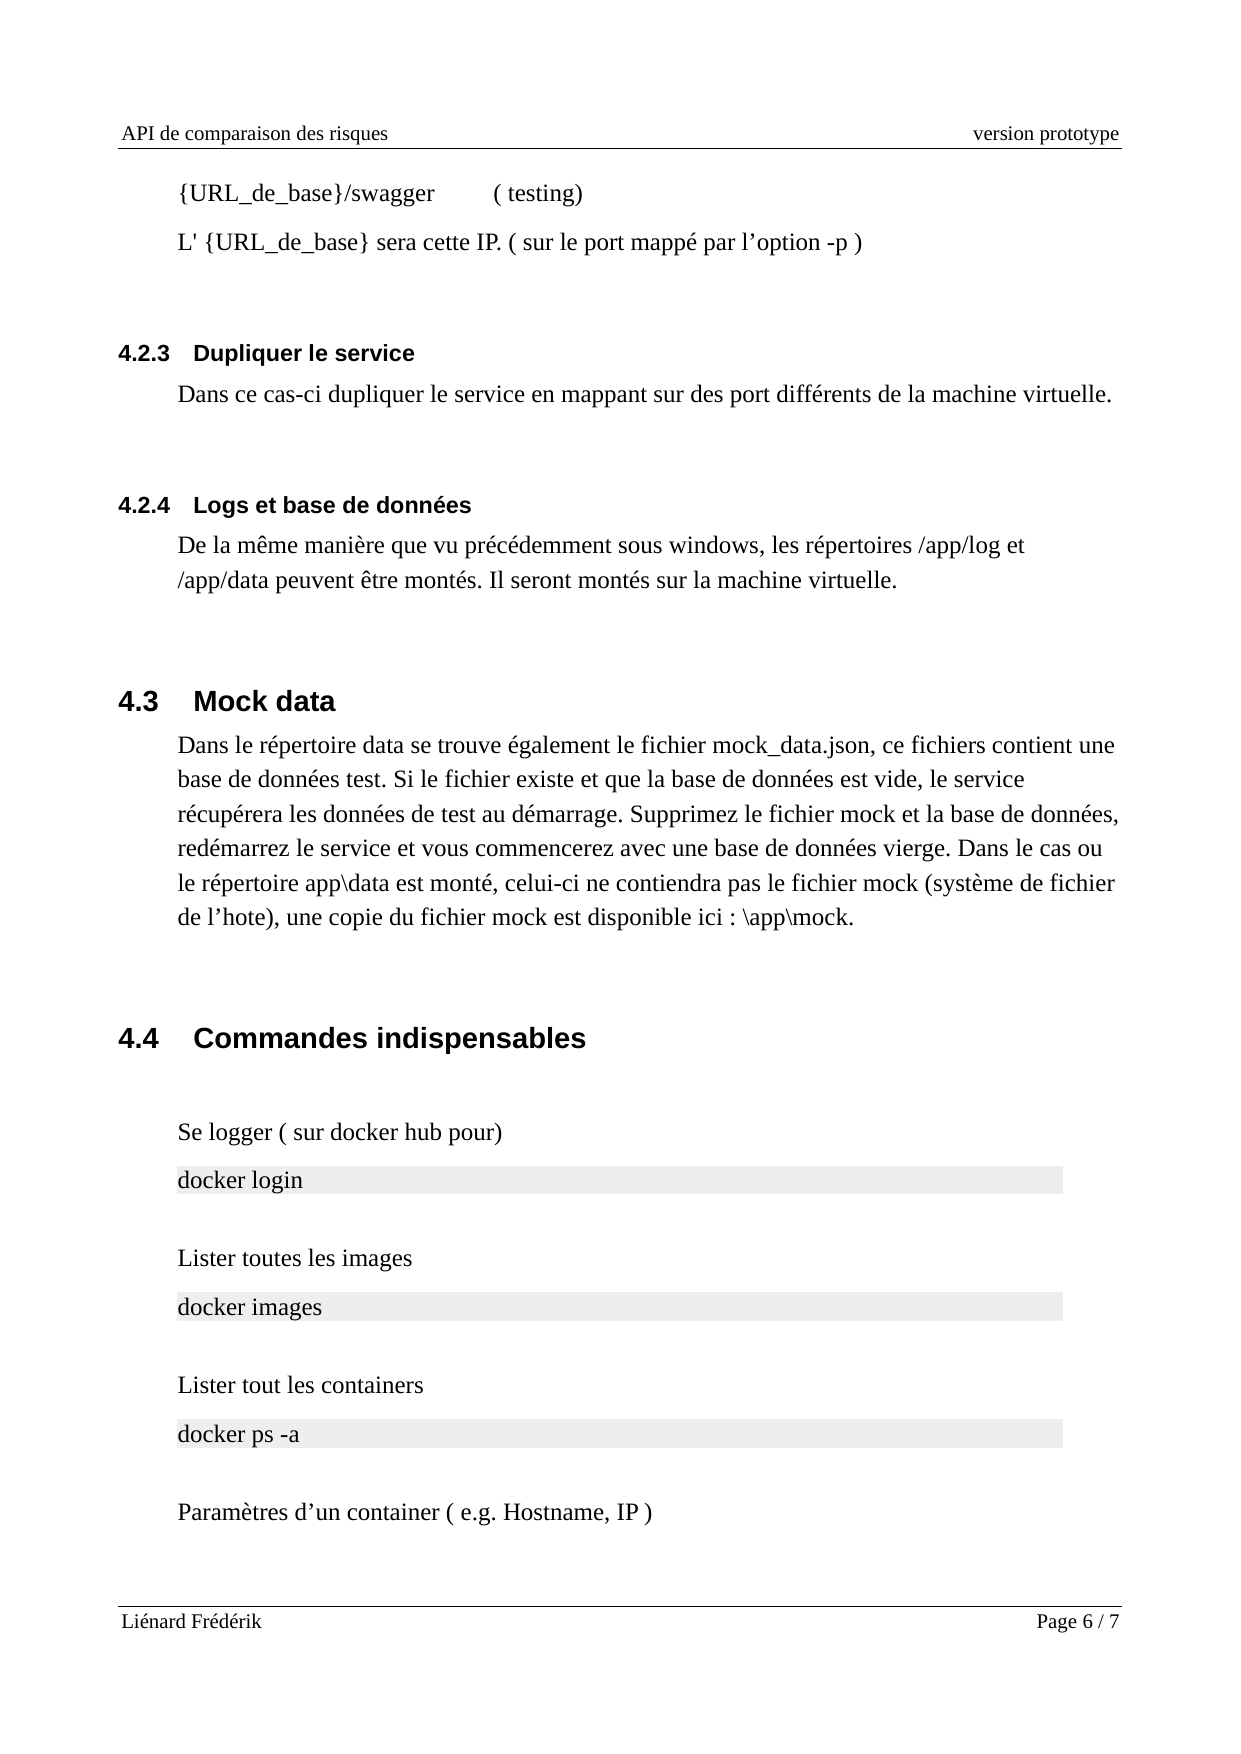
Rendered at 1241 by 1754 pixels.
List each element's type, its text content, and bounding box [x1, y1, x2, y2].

subtitle Dupliquer le service [118, 339, 1122, 366]
subtitle Commandes indispensables [118, 1021, 1122, 1055]
text De la même manière que vu précédemment sous windows, les répertoires /app/log et /app/data peuvent être montés. Il seront montés sur la machine virtuelle. [177, 531, 1122, 594]
text Paramètres d’un container ( e.g. Hostname, IP ) [177, 1497, 1122, 1526]
text L' {URL_de_base} sera cette IP. ( sur le port mappé par l’option -p ) [177, 227, 1122, 255]
text Lister tout les containers [177, 1370, 1122, 1399]
text Dans le répertoire data se trouve également le fichier mock_data.json, ce fichiers contient une base de données test. Si le fichier existe et que la base de données est vide, le service récupérera les données de test au démarrage. Supprimez le fichier mock et la base de données, redémarrez le service et vous commencerez avec une base de données vierge. Dans le cas ou le répertoire app\data est monté, celui-ci ne contiendra pas le fichier mock (système de fichier de l’hote), une copie du fichier mock est disponible ici : \app\mock. [177, 730, 1122, 931]
text docker login [177, 1166, 1063, 1194]
text Lister toutes les images [177, 1243, 1122, 1272]
text docker ps -a [177, 1419, 1063, 1448]
text Dans ce cas-ci dupliquer le service en mappant sur des port différents de la machine virtuelle. [177, 379, 1122, 407]
subtitle Mock data [118, 684, 1122, 718]
text {URL_de_base}/swagger ( testing) [177, 178, 1122, 206]
subtitle Logs et base de données [118, 491, 1122, 518]
text docker images [177, 1292, 1063, 1321]
text Se logger ( sur docker hub pour) [177, 1117, 1122, 1145]
